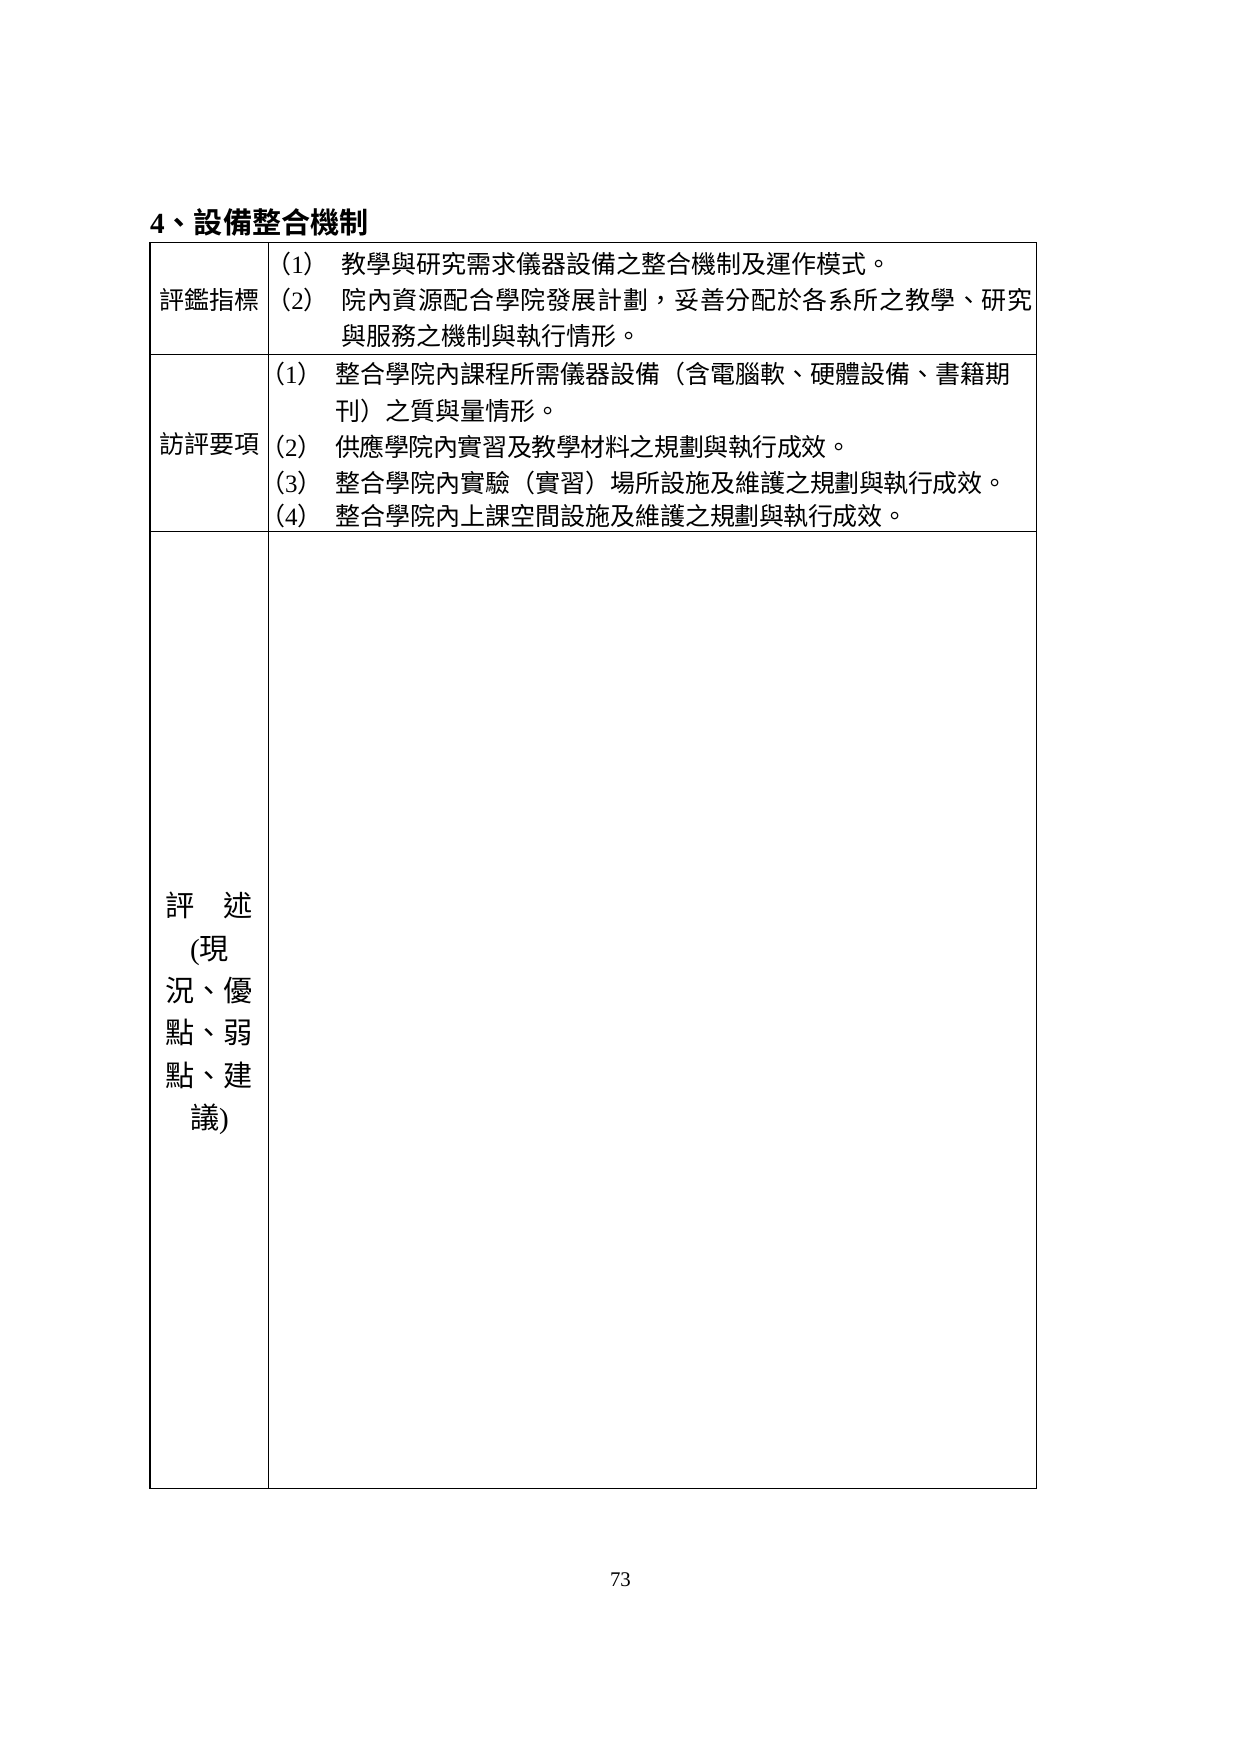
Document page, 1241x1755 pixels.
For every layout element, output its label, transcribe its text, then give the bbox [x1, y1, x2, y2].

table_cell 訪評要項 [151, 355, 268, 531]
table_cell 評 述(現況、優點、弱點、建議) [151, 532, 268, 1488]
table_header 教學與研究需求儀器設備之整合機制及運作模式。 院內資源配合學院發展計劃，妥善分配於各系所之教學、研究與服務之機制與執行情形。 [269, 243, 1036, 354]
text 4、設備整合機制 [150, 200, 1088, 242]
table_header 評鑑指標 [151, 243, 268, 354]
table_cell [269, 532, 1036, 1488]
table_cell 整合學院內課程所需儀器設備（含電腦軟、硬體設備、書籍期刊）之質與量情形。 供應學院內實習及教學材料之規劃與執行成效。 整合學院內實驗（實習）場所設施及維護之規劃與執行成效。 整合學院內上課空間設施及維護之規劃與執行成效。 [269, 355, 1036, 531]
